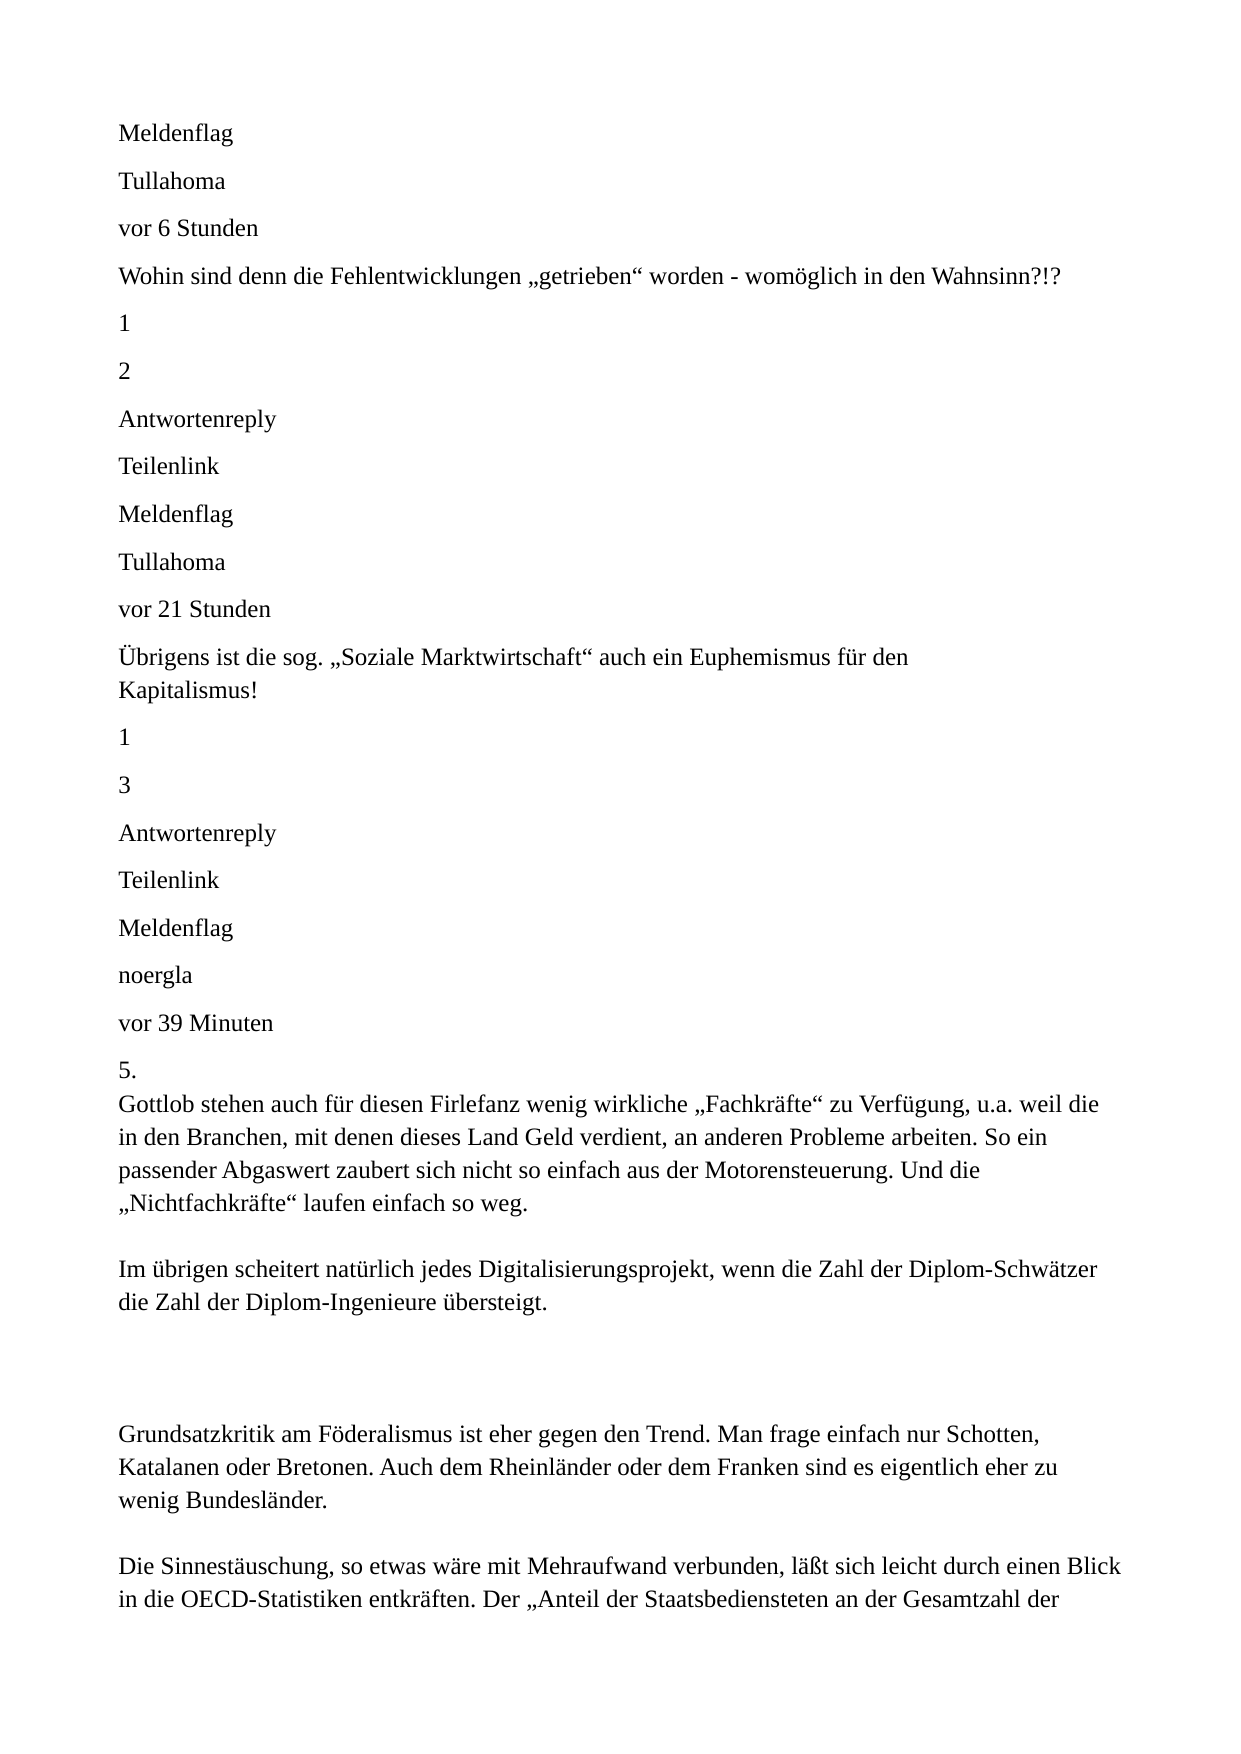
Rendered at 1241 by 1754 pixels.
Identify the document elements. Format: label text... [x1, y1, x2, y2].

text vor 21 Stunden [118, 594, 1122, 623]
text Tullahoma [118, 547, 1122, 575]
text Antwortenreply [118, 404, 1122, 432]
text Meldenflag [118, 118, 1122, 147]
text Antwortenreply [118, 818, 1122, 846]
text 2 [118, 356, 1122, 385]
text 3 [118, 770, 1122, 799]
text Meldenflag [118, 499, 1122, 528]
text Übrigens ist die sog. „Soziale Marktwirtschaft“ auch ein Euphemismus für den Kapitalismus! [118, 642, 1122, 703]
text noergla [118, 960, 1122, 989]
text Tullahoma [118, 166, 1122, 194]
text Meldenflag [118, 913, 1122, 942]
text 1 [118, 308, 1122, 337]
text Wohin sind denn die Fehlentwicklungen „getrieben“ worden - womöglich in den Wahnsinn?!? [118, 261, 1122, 290]
text 1 [118, 722, 1122, 751]
text vor 6 Stunden [118, 213, 1122, 242]
text Teilenlink [118, 865, 1122, 894]
text Teilenlink [118, 451, 1122, 480]
text vor 39 Minuten [118, 1008, 1122, 1037]
text 5. Gottlob stehen auch für diesen Firlefanz wenig wirkliche „Fachkräfte“ zu Verfügung, u.a. weil die in den Branchen, mit denen dieses Land Geld verdient, an anderen Probleme arbeiten. So ein passender Abgaswert zaubert sich nicht so einfach aus der Motorensteuerung. Und die „Nichtfachkräfte“ laufen einfach so weg. Im übrigen scheitert natürlich jedes Digitalisierungsprojekt, wenn die Zahl der Diplom-Schwätzer die Zahl der Diplom-Ingenieure übersteigt. Grundsatzkritik am Föderalismus ist eher gegen den Trend. Man frage einfach nur Schotten, Katalanen oder Bretonen. Auch dem Rheinländer oder dem Franken sind es eigentlich eher zu wenig Bundesländer. Die Sinnestäuschung, so etwas wäre mit Mehraufwand verbunden, läßt sich leicht durch einen Blick in die OECD-Statistiken entkräften. Der „Anteil der Staatsbediensteten an der Gesamtzahl der [118, 1056, 1122, 1613]
